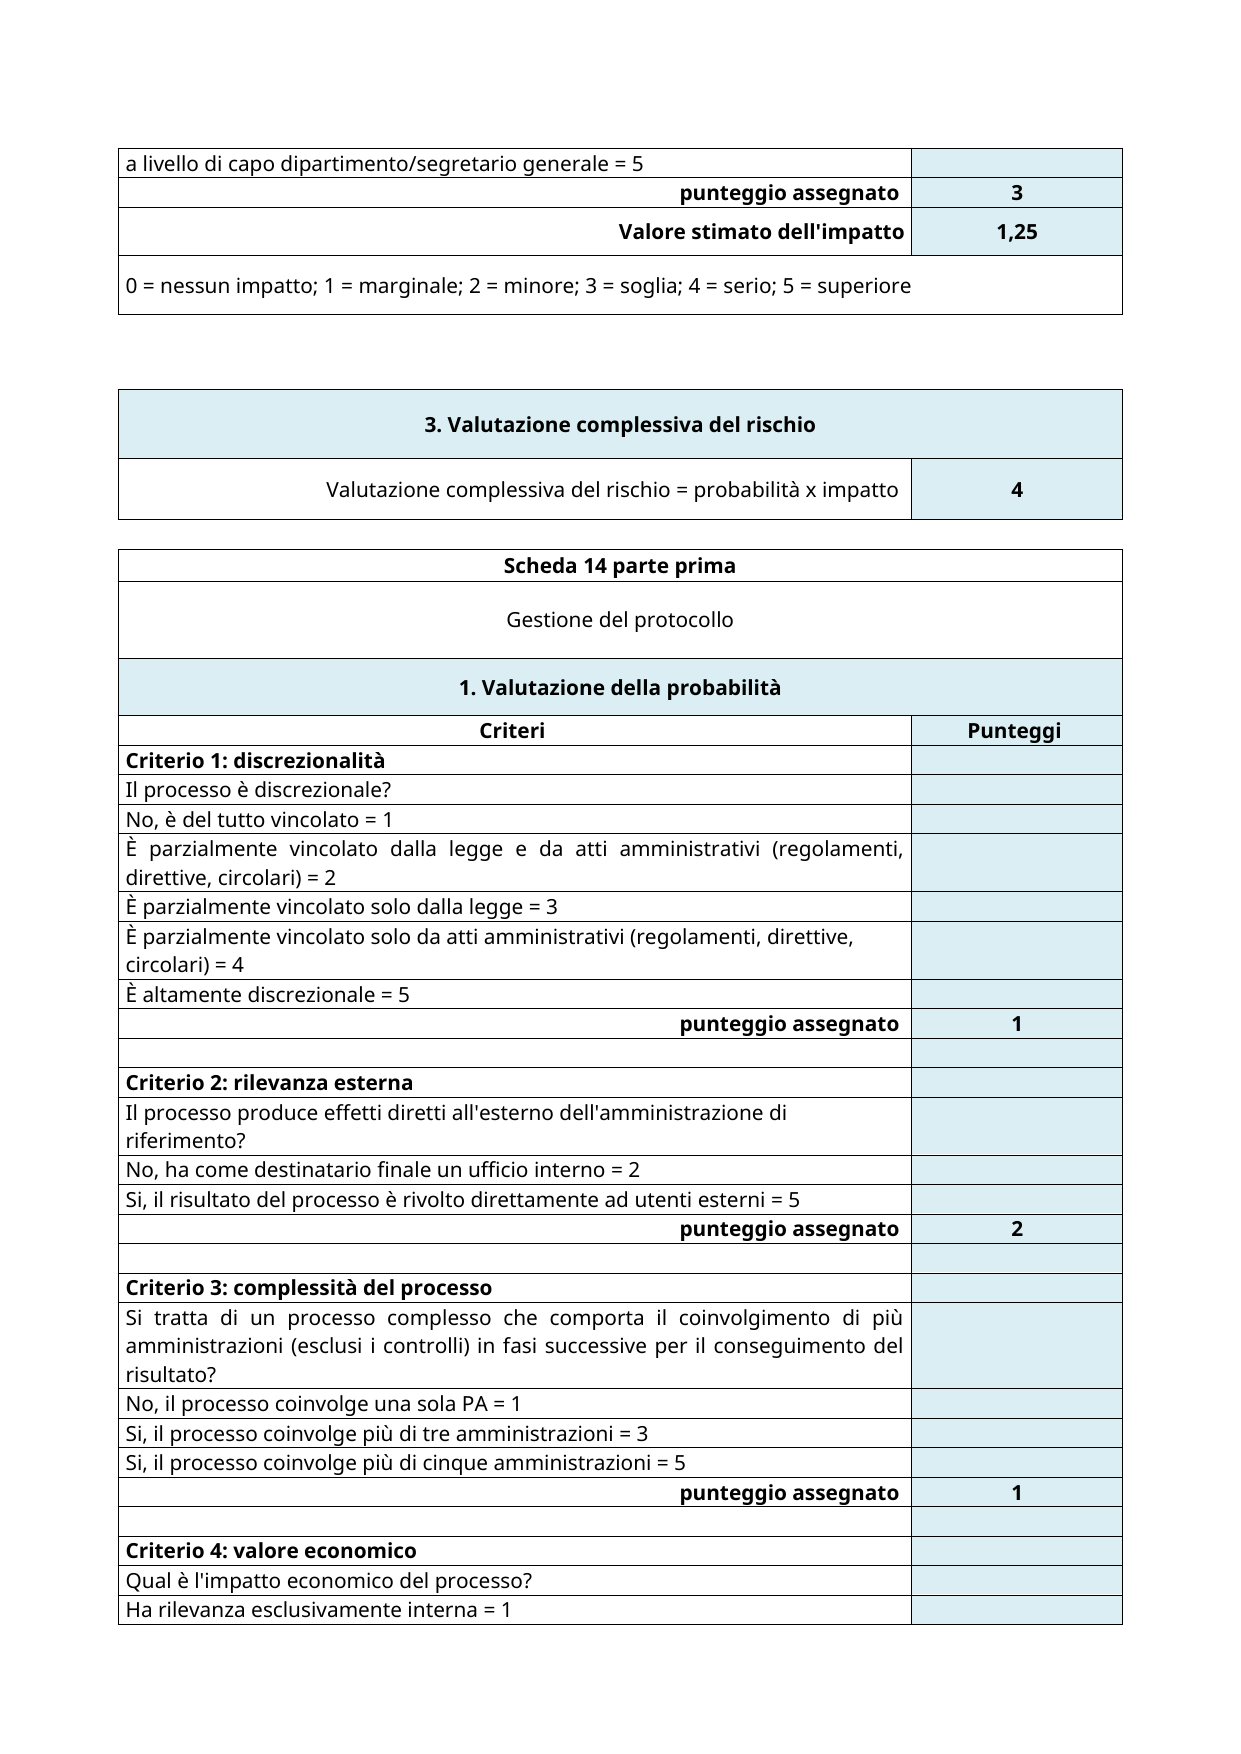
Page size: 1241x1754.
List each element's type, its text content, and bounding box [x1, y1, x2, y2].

table_cell punteggio assegnato [119, 1478, 911, 1506]
table_cell [119, 1039, 911, 1067]
table_cell Criterio 3: complessità del processo [119, 1274, 911, 1302]
table_cell [912, 1274, 1122, 1302]
table_cell Si tratta di un processo complesso che comporta il coinvolgimento di più amministrazioni (esclusi i controlli) in fasi successive per il conseguimento del risultato? [119, 1303, 911, 1388]
table_cell Ha rilevanza esclusivamente interna = 1 [119, 1596, 911, 1624]
table_cell È altamente discrezionale = 5 [119, 980, 911, 1008]
table_cell [912, 149, 1122, 177]
table_cell No, è del tutto vincolato = 1 [119, 805, 911, 833]
table_cell [912, 805, 1122, 833]
table_cell 2 [912, 1215, 1122, 1243]
table_cell [912, 922, 1122, 979]
table_cell È parzialmente vincolato solo dalla legge = 3 [119, 892, 911, 921]
table_cell punteggio assegnato [119, 1215, 911, 1243]
table_cell [912, 1303, 1122, 1388]
table_cell [912, 980, 1122, 1008]
table_cell 0 = nessun impatto; 1 = marginale; 2 = minore; 3 = soglia; 4 = serio; 5 = superiore [119, 256, 1122, 314]
table_cell Si, il risultato del processo è rivolto direttamente ad utenti esterni = 5 [119, 1185, 911, 1213]
table_cell 3 [912, 178, 1122, 207]
table_cell Punteggi [912, 716, 1122, 745]
table_cell 1. Valutazione della probabilità [119, 659, 1122, 715]
table_cell [912, 1419, 1122, 1447]
table_cell È parzialmente vincolato dalla legge e da atti amministrativi (regolamenti, direttive, circolari) = 2 [119, 834, 911, 891]
table_cell 1,25 [912, 208, 1122, 255]
table_cell Criterio 2: rilevanza esterna [119, 1068, 911, 1097]
table_cell punteggio assegnato [119, 1009, 911, 1038]
table_cell Il processo produce effetti diretti all'esterno dell'amministrazione di riferimento? [119, 1098, 911, 1154]
table_cell Criterio 1: discrezionalità [119, 746, 911, 774]
table_cell Valore stimato dell'impatto [119, 208, 911, 255]
table_cell Valutazione complessiva del rischio = probabilità x impatto [119, 459, 911, 519]
table_cell [912, 1068, 1122, 1097]
table_cell [912, 892, 1122, 921]
table_cell Criteri [119, 716, 911, 745]
table_cell [912, 1537, 1122, 1565]
table_cell [912, 834, 1122, 891]
table_cell Gestione del protocollo [119, 582, 1122, 658]
table_cell punteggio assegnato [119, 178, 911, 207]
table_cell [912, 1039, 1122, 1067]
table_cell Si, il processo coinvolge più di cinque amministrazioni = 5 [119, 1448, 911, 1477]
table_cell Qual è l'impatto economico del processo? [119, 1566, 911, 1594]
table_cell [912, 1156, 1122, 1184]
table_cell 1 [912, 1478, 1122, 1506]
table_cell [118, 315, 912, 389]
table_cell [119, 1244, 911, 1272]
table_cell È parzialmente vincolato solo da atti amministrativi (regolamenti, direttive, circolari) = 4 [119, 922, 911, 979]
table_header Scheda 14 parte prima [119, 550, 1122, 581]
table_cell Criterio 4: valore economico [119, 1537, 911, 1565]
table_cell No, il processo coinvolge una sola PA = 1 [119, 1389, 911, 1418]
table_cell 1 [912, 1009, 1122, 1038]
table_cell [912, 1507, 1122, 1536]
table_cell [912, 1596, 1122, 1624]
table_cell Si, il processo coinvolge più di tre amministrazioni = 3 [119, 1419, 911, 1447]
table_cell No, ha come destinatario finale un ufficio interno = 2 [119, 1156, 911, 1184]
table_cell [912, 1389, 1122, 1418]
table_cell [119, 1507, 911, 1536]
table_cell [912, 775, 1122, 804]
table_cell Il processo è discrezionale? [119, 775, 911, 804]
table_cell [912, 1185, 1122, 1213]
table_cell [912, 1098, 1122, 1154]
table_cell [912, 315, 1122, 389]
table_cell [912, 1448, 1122, 1477]
table_cell [912, 746, 1122, 774]
table_cell a livello di capo dipartimento/segretario generale = 5 [119, 149, 911, 177]
table_cell 4 [912, 459, 1122, 519]
table_cell [912, 1566, 1122, 1594]
table_cell [912, 1244, 1122, 1272]
table_cell 3. Valutazione complessiva del rischio [119, 390, 1122, 458]
